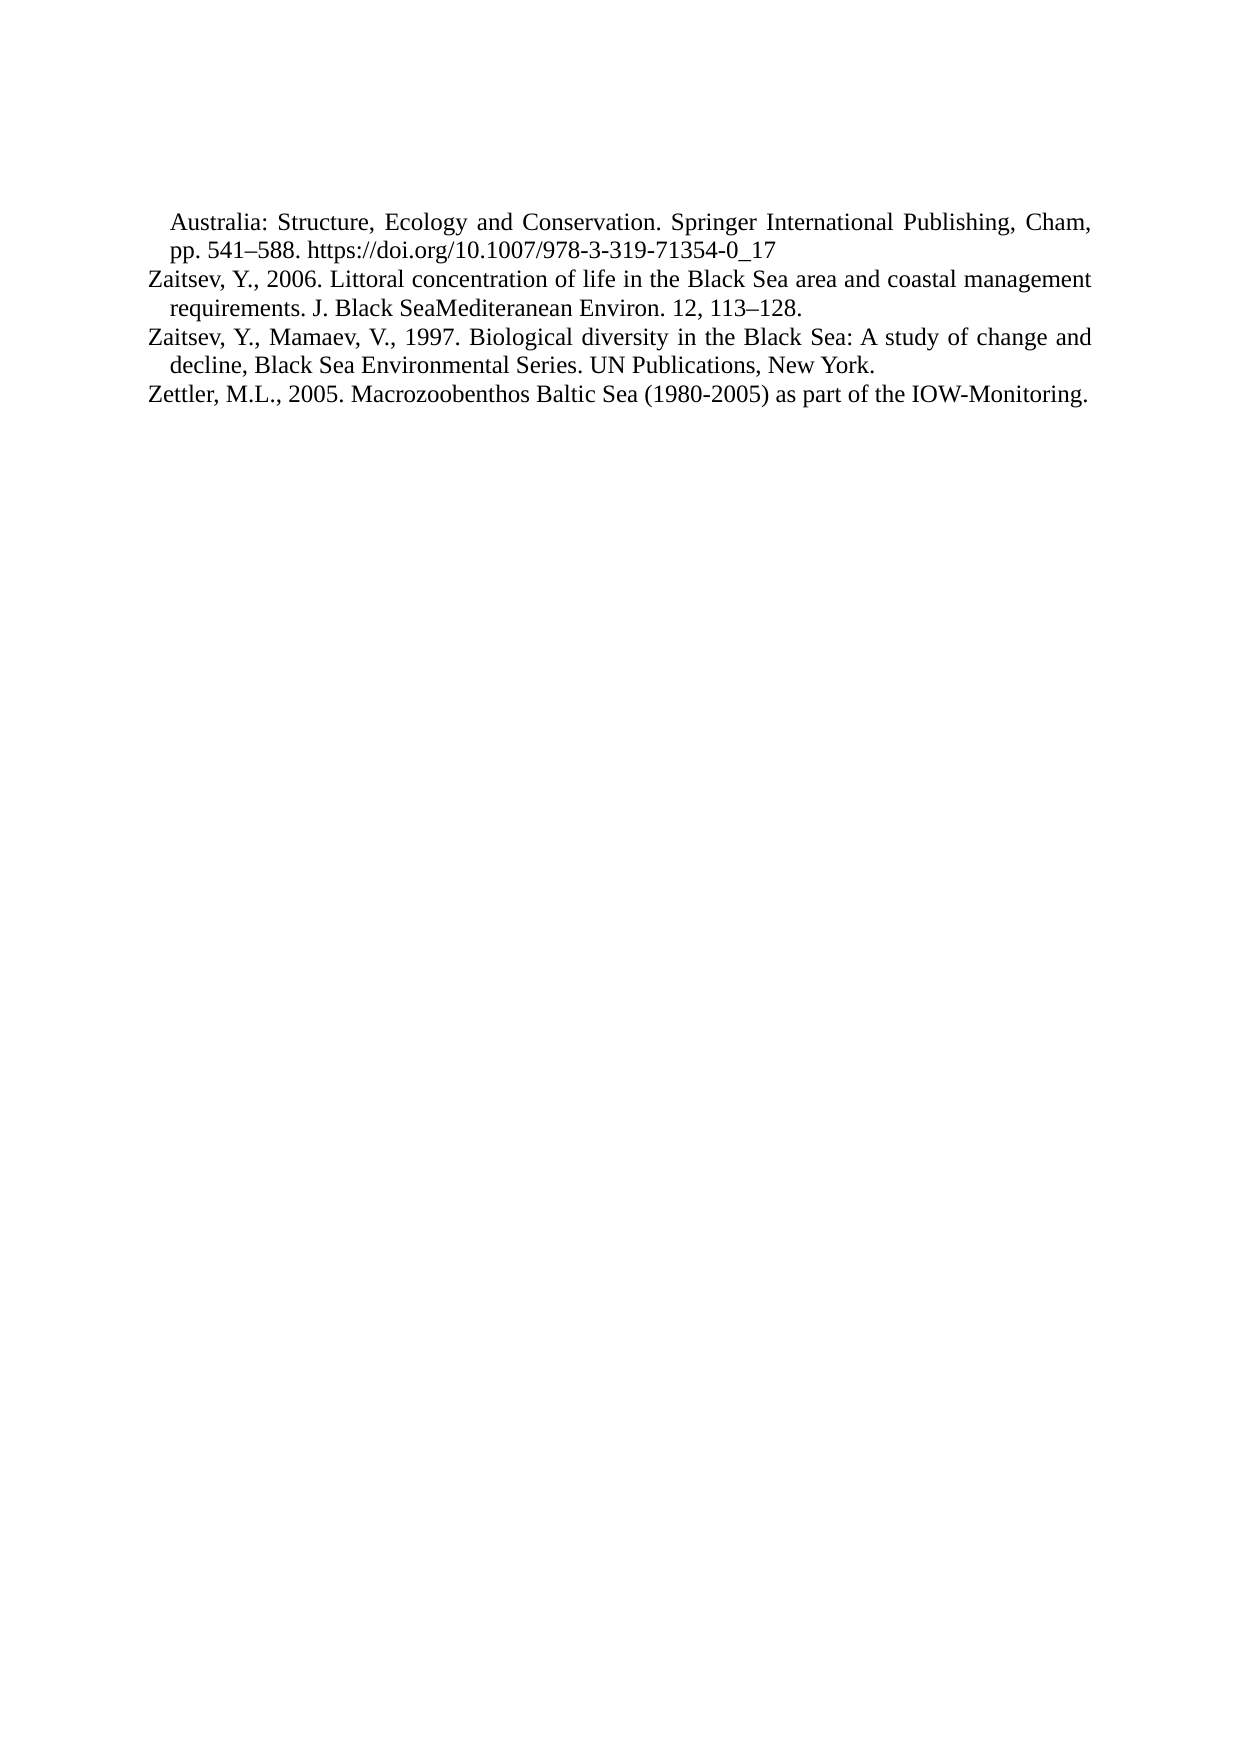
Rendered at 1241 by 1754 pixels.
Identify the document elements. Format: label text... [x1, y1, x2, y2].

text Australia: Structure, Ecology and Conservation. Springer International Publishing, Cham, pp. 541–588. https://doi.org/10.1007/978-3-319-71354-0_17 [148, 207, 1093, 264]
text Zaitsev, Y., Mamaev, V., 1997. Biological diversity in the Black Sea: A study of change and decline, Black Sea Environmental Series. UN Publications, New York. [148, 322, 1093, 379]
text Zaitsev, Y., 2006. Littoral concentration of life in the Black Sea area and coastal management requirements. J. Black SeaMediteranean Environ. 12, 113–128. [148, 264, 1093, 322]
text Zettler, M.L., 2005. Macrozoobenthos Baltic Sea (1980-2005) as part of the IOW-Monitoring. [148, 379, 1093, 408]
